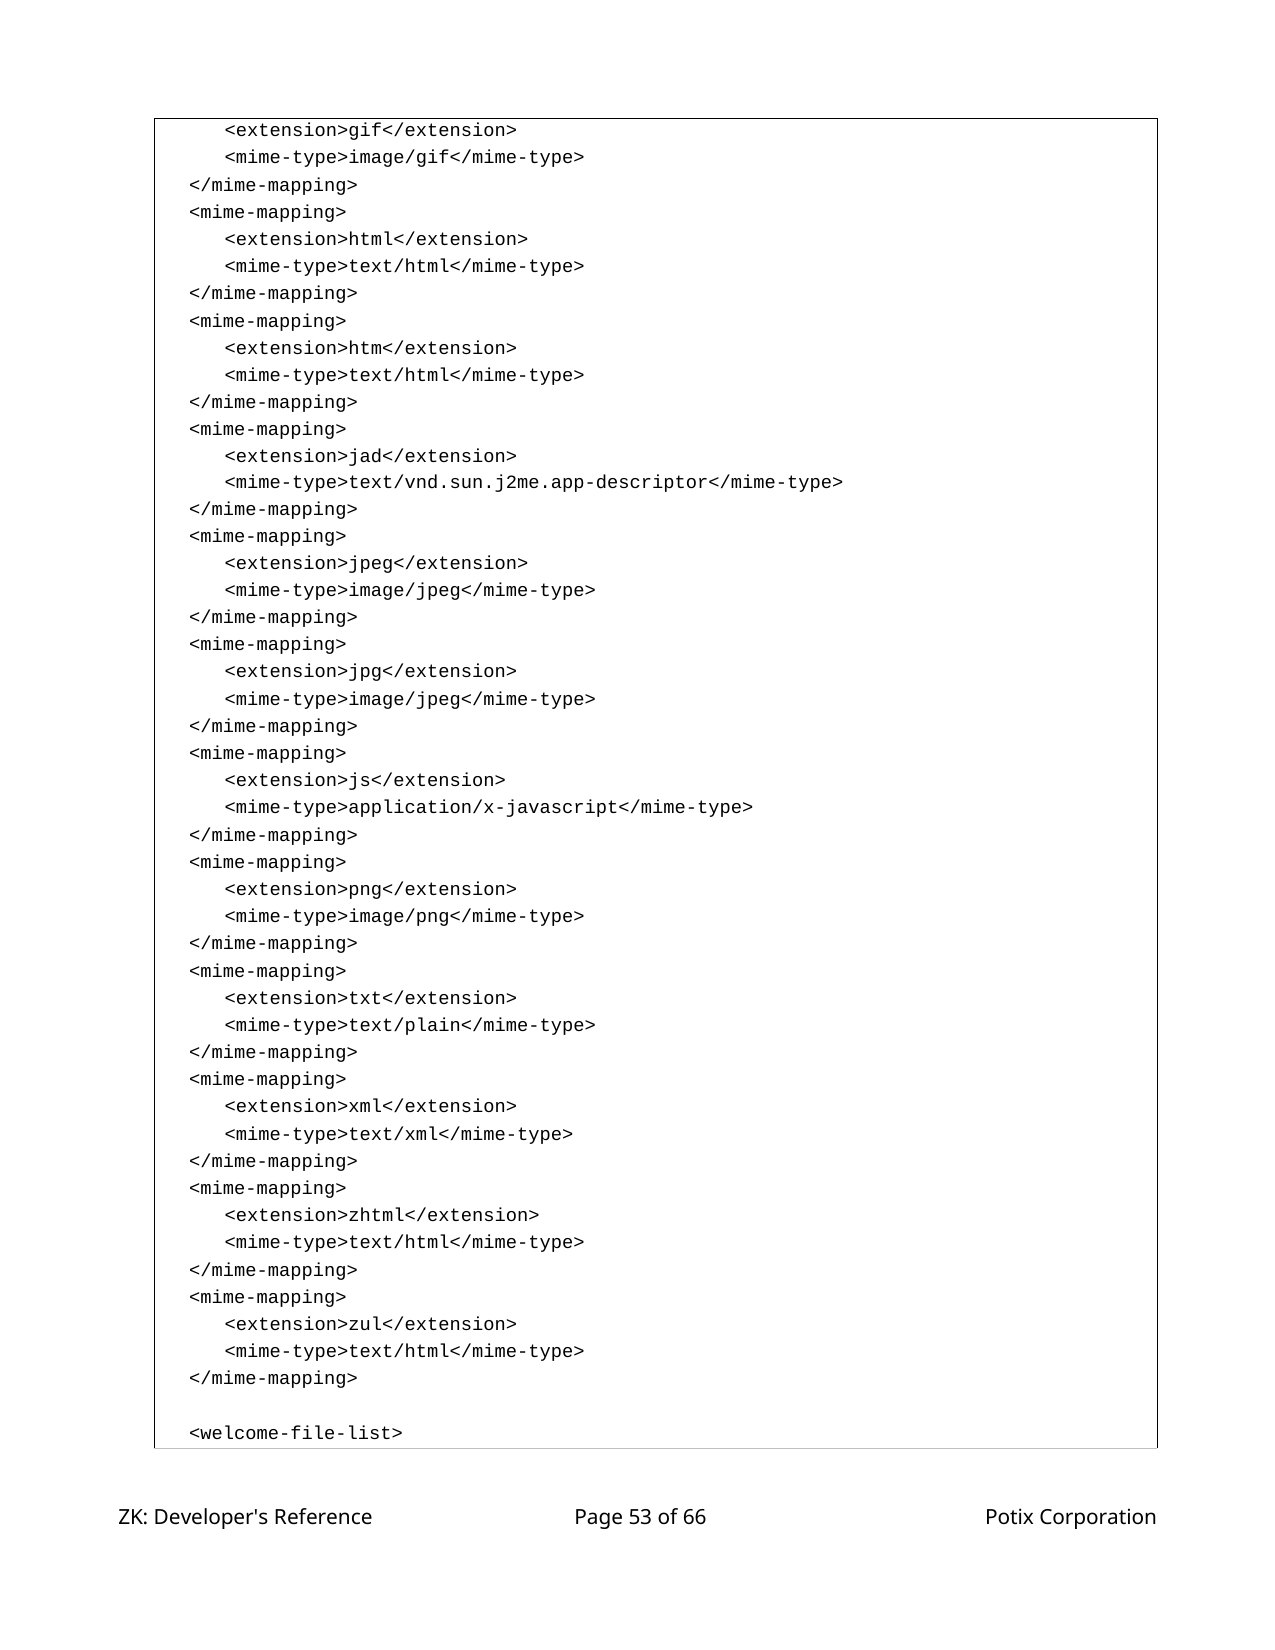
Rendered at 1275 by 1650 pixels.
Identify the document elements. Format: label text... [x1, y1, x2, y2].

text <extension>htm</extension> [155, 336, 1157, 360]
text <mime-mapping> [155, 200, 1157, 224]
text </mime-mapping> [155, 714, 1157, 738]
text <extension>zul</extension> [155, 1312, 1157, 1336]
text <extension>jpeg</extension> [155, 551, 1157, 575]
text <mime-mapping> [155, 958, 1157, 983]
text <mime-mapping> [155, 308, 1157, 333]
text <mime-type>text/html</mime-type> [155, 1339, 1157, 1363]
text <mime-type>text/plain</mime-type> [155, 1013, 1157, 1037]
text </mime-mapping> [155, 281, 1157, 306]
text <welcome-file-list> [155, 1421, 1157, 1448]
text <mime-mapping> [155, 741, 1157, 765]
text <mime-mapping> [155, 1285, 1157, 1309]
text <extension>png</extension> [155, 877, 1157, 901]
text <mime-type>application/x-javascript</mime-type> [155, 795, 1157, 819]
text <extension>html</extension> [155, 227, 1157, 251]
text </mime-mapping> [155, 1257, 1157, 1282]
text </mime-mapping> [155, 390, 1157, 414]
text <mime-type>image/gif</mime-type> [155, 145, 1157, 169]
text <extension>zhtml</extension> [155, 1203, 1157, 1227]
text </mime-mapping> [155, 822, 1157, 847]
text </mime-mapping> [155, 172, 1157, 197]
text </mime-mapping> [155, 1040, 1157, 1064]
text <extension>js</extension> [155, 768, 1157, 792]
text </mime-mapping> [155, 605, 1157, 629]
text <extension>gif</extension> [155, 119, 1157, 142]
text <extension>xml</extension> [155, 1094, 1157, 1119]
text <extension>txt</extension> [155, 986, 1157, 1010]
text <mime-mapping> [155, 632, 1157, 656]
text </mime-mapping> [155, 1366, 1157, 1391]
text <extension>jpg</extension> [155, 659, 1157, 684]
text <mime-type>image/png</mime-type> [155, 904, 1157, 928]
text <mime-type>text/html</mime-type> [155, 363, 1157, 387]
text </mime-mapping> [155, 1149, 1157, 1173]
text <mime-mapping> [155, 1176, 1157, 1200]
text <mime-mapping> <extension>jad</extension> <mime-type>text/vnd.sun.j2me.app-descriptor</mime-type> </mime-mapping> <mime-mapping> [155, 417, 1157, 548]
text </mime-mapping> [155, 931, 1157, 956]
text <mime-mapping> [155, 1067, 1157, 1091]
text <mime-mapping> [155, 850, 1157, 874]
text <mime-type>image/jpeg</mime-type> [155, 687, 1157, 711]
text <mime-type>text/html</mime-type> [155, 254, 1157, 278]
text <mime-type>text/html</mime-type> [155, 1230, 1157, 1254]
text <mime-type>image/jpeg</mime-type> [155, 578, 1157, 602]
text <mime-type>text/xml</mime-type> [155, 1122, 1157, 1146]
